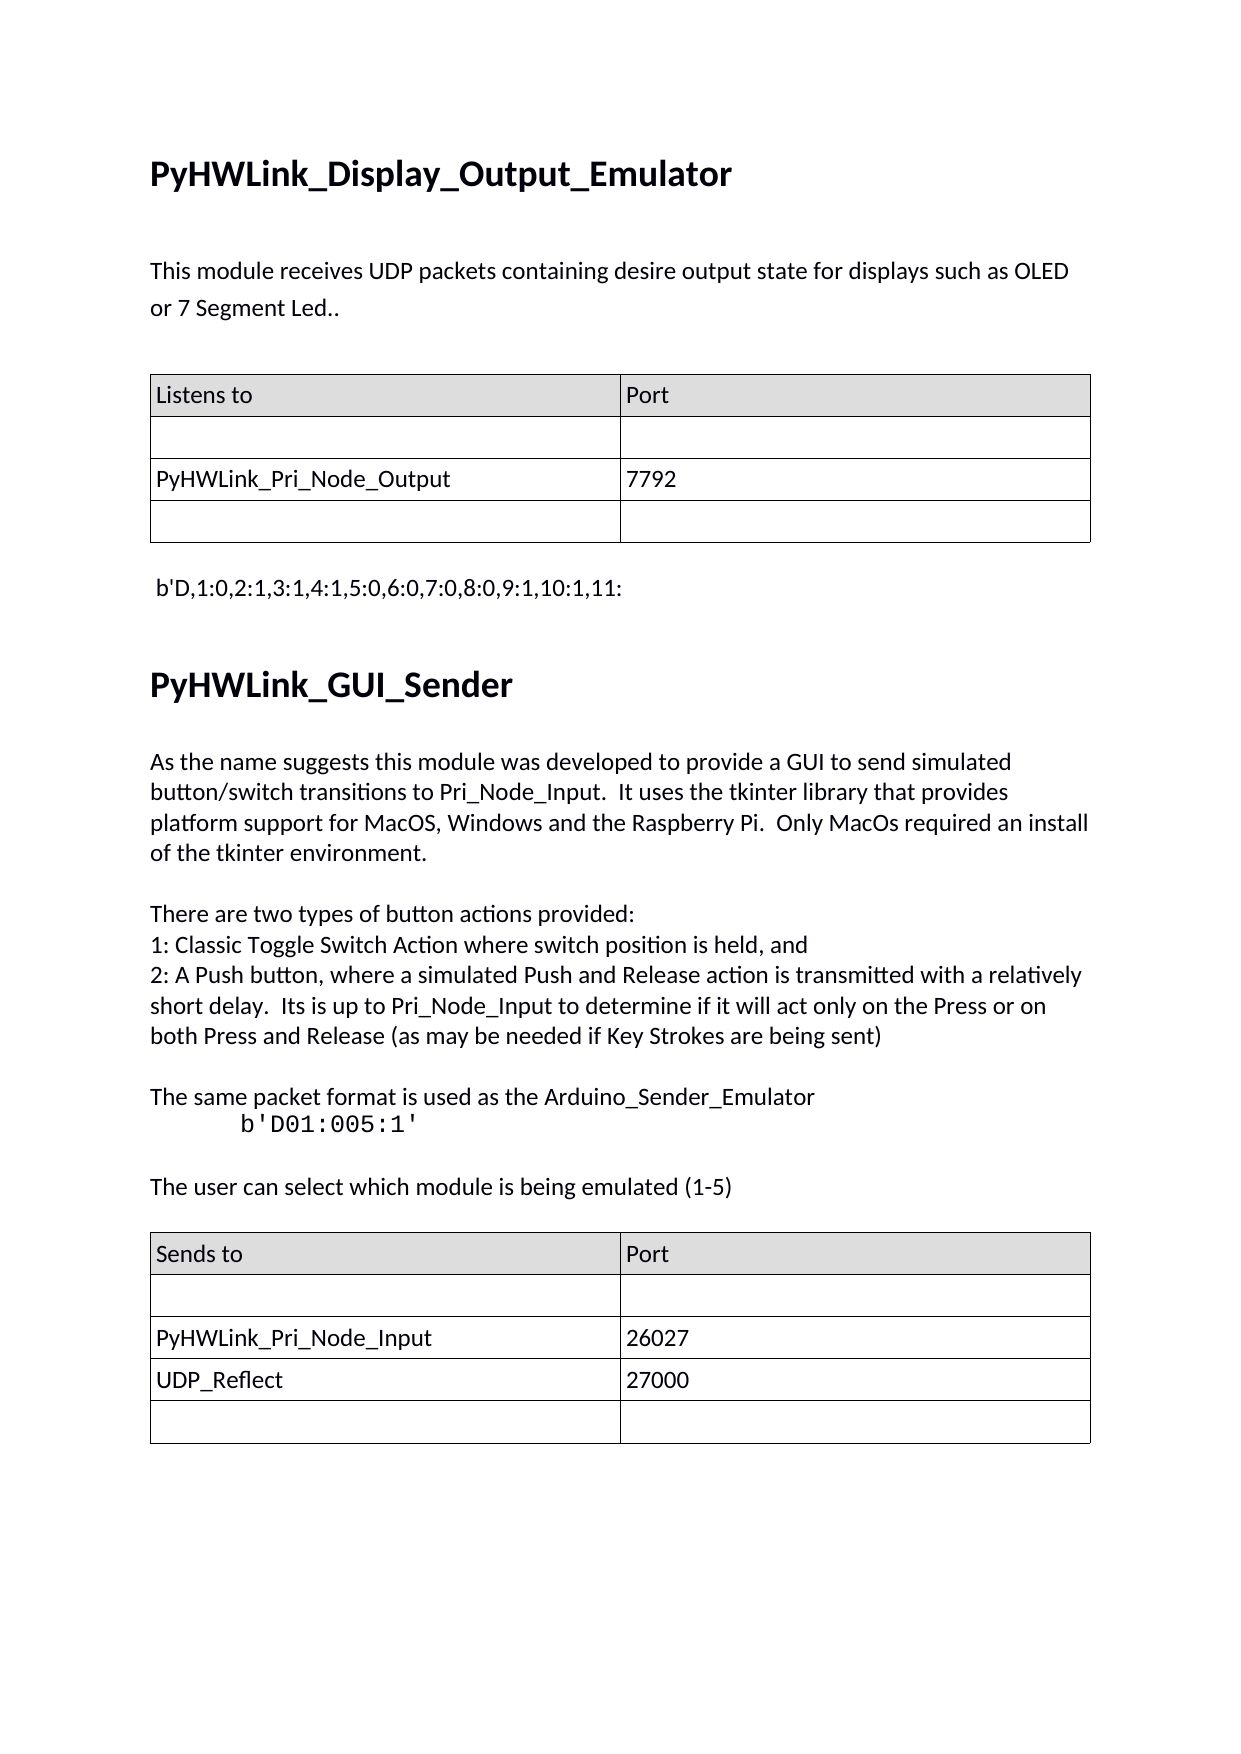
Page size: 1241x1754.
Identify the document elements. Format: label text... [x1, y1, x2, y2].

text b'D,1:0,2:1,3:1,4:1,5:0,6:0,7:0,8:0,9:1,10:1,11: [150, 572, 1090, 603]
table_cell PyHWLink_Pri_Node_Output [151, 459, 620, 500]
table_header Port [621, 375, 1090, 416]
text There are two types of button actions provided: [150, 898, 1090, 929]
text The same packet format is used as the Arduino_Sender_Emulator [150, 1082, 1090, 1112]
table_header Listens to [151, 375, 620, 416]
table_cell [621, 417, 1090, 458]
text This module receives UDP packets containing desire output state for displays such as OLED or 7 Segment Led.. [150, 255, 1090, 322]
table_header Port [621, 1233, 1090, 1274]
table_header Sends to [151, 1233, 620, 1274]
subtitle PyHWLink_Display_Output_Emulator [150, 150, 1090, 196]
table_cell [151, 417, 620, 458]
table_cell PyHWLink_Pri_Node_Input [151, 1317, 620, 1358]
table_cell [621, 1401, 1090, 1442]
table_cell 27000 [621, 1359, 1090, 1400]
text 2: A Push button, where a simulated Push and Release action is transmitted with a relatively short delay. Its is up to Pri_Node_Input to determine if it will act only on the Press or on both Press and Release (as may be needed if Key Strokes are being sent) [150, 959, 1090, 1051]
table_cell 26027 [621, 1317, 1090, 1358]
text The user can select which module is being emulated (1-5) [150, 1171, 1090, 1201]
text As the name suggests this module was developed to provide a GUI to send simulated button/switch transitions to Pri_Node_Input. It uses the tkinter library that provides platform support for MacOS, Windows and the Raspberry Pi. Only MacOs required an install of the tkinter environment. [150, 746, 1090, 868]
subtitle PyHWLink_GUI_Sender [150, 661, 1090, 707]
table_cell [151, 1401, 620, 1442]
table_cell [151, 1275, 620, 1316]
table_cell [621, 501, 1090, 542]
table_cell [151, 501, 620, 542]
table_cell [621, 1275, 1090, 1316]
text 1: Classic Toggle Switch Action where switch position is held, and [150, 929, 1090, 959]
table_cell UDP_Reflect [151, 1359, 620, 1400]
table_cell 7792 [621, 459, 1090, 500]
text b'D01:005:1' [225, 1112, 1090, 1140]
